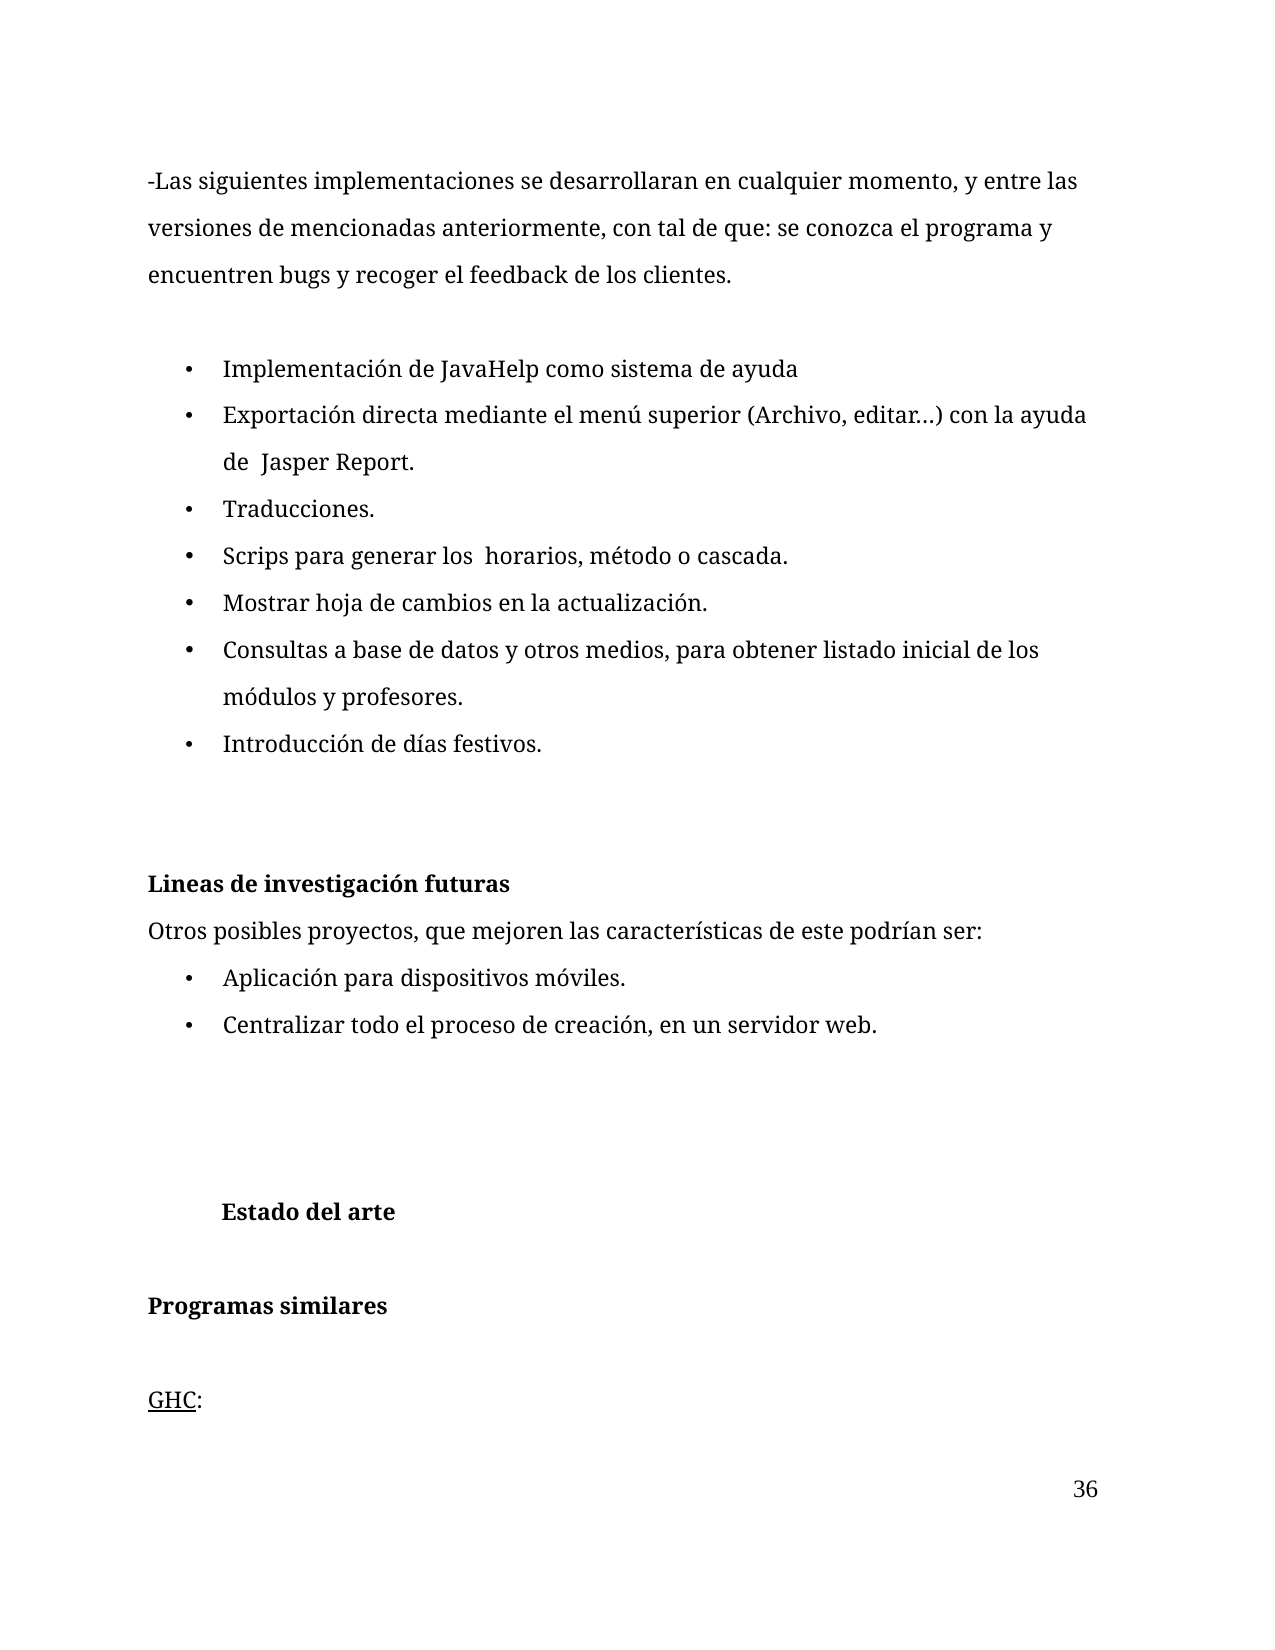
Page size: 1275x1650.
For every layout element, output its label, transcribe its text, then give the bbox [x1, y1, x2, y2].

list Aplicación para dispositivos móviles. [185, 962, 1098, 993]
list Exportación directa mediante el menú superior (Archivo, editar…) con la ayuda de Jasper Report. [185, 399, 1098, 477]
text Estado del arte [148, 1196, 1098, 1227]
text Otros posibles proyectos, que mejoren las características de este podrían ser: [148, 915, 1098, 946]
text Lineas de investigación futuras [148, 868, 1098, 899]
text -Las siguientes implementaciones se desarrollaran en cualquier momento, y entre las versiones de mencionadas anteriormente, con tal de que: se conozca el programa y encuentren bugs y recoger el feedback de los clientes. [148, 165, 1098, 290]
list Traducciones. [185, 493, 1098, 524]
list Scrips para generar los horarios, método o cascada. [185, 540, 1098, 571]
list Centralizar todo el proceso de creación, en un servidor web. [185, 1009, 1098, 1040]
list Consultas a base de datos y otros medios, para obtener listado inicial de los módulos y profesores. [185, 634, 1098, 712]
list Mostrar hoja de cambios en la actualización. [185, 587, 1098, 618]
text Programas similares [148, 1290, 1098, 1321]
list Introducción de días festivos. [185, 727, 1098, 759]
text GHC: [148, 1384, 1098, 1415]
list Implementación de JavaHelp como sistema de ayuda [185, 352, 1098, 384]
